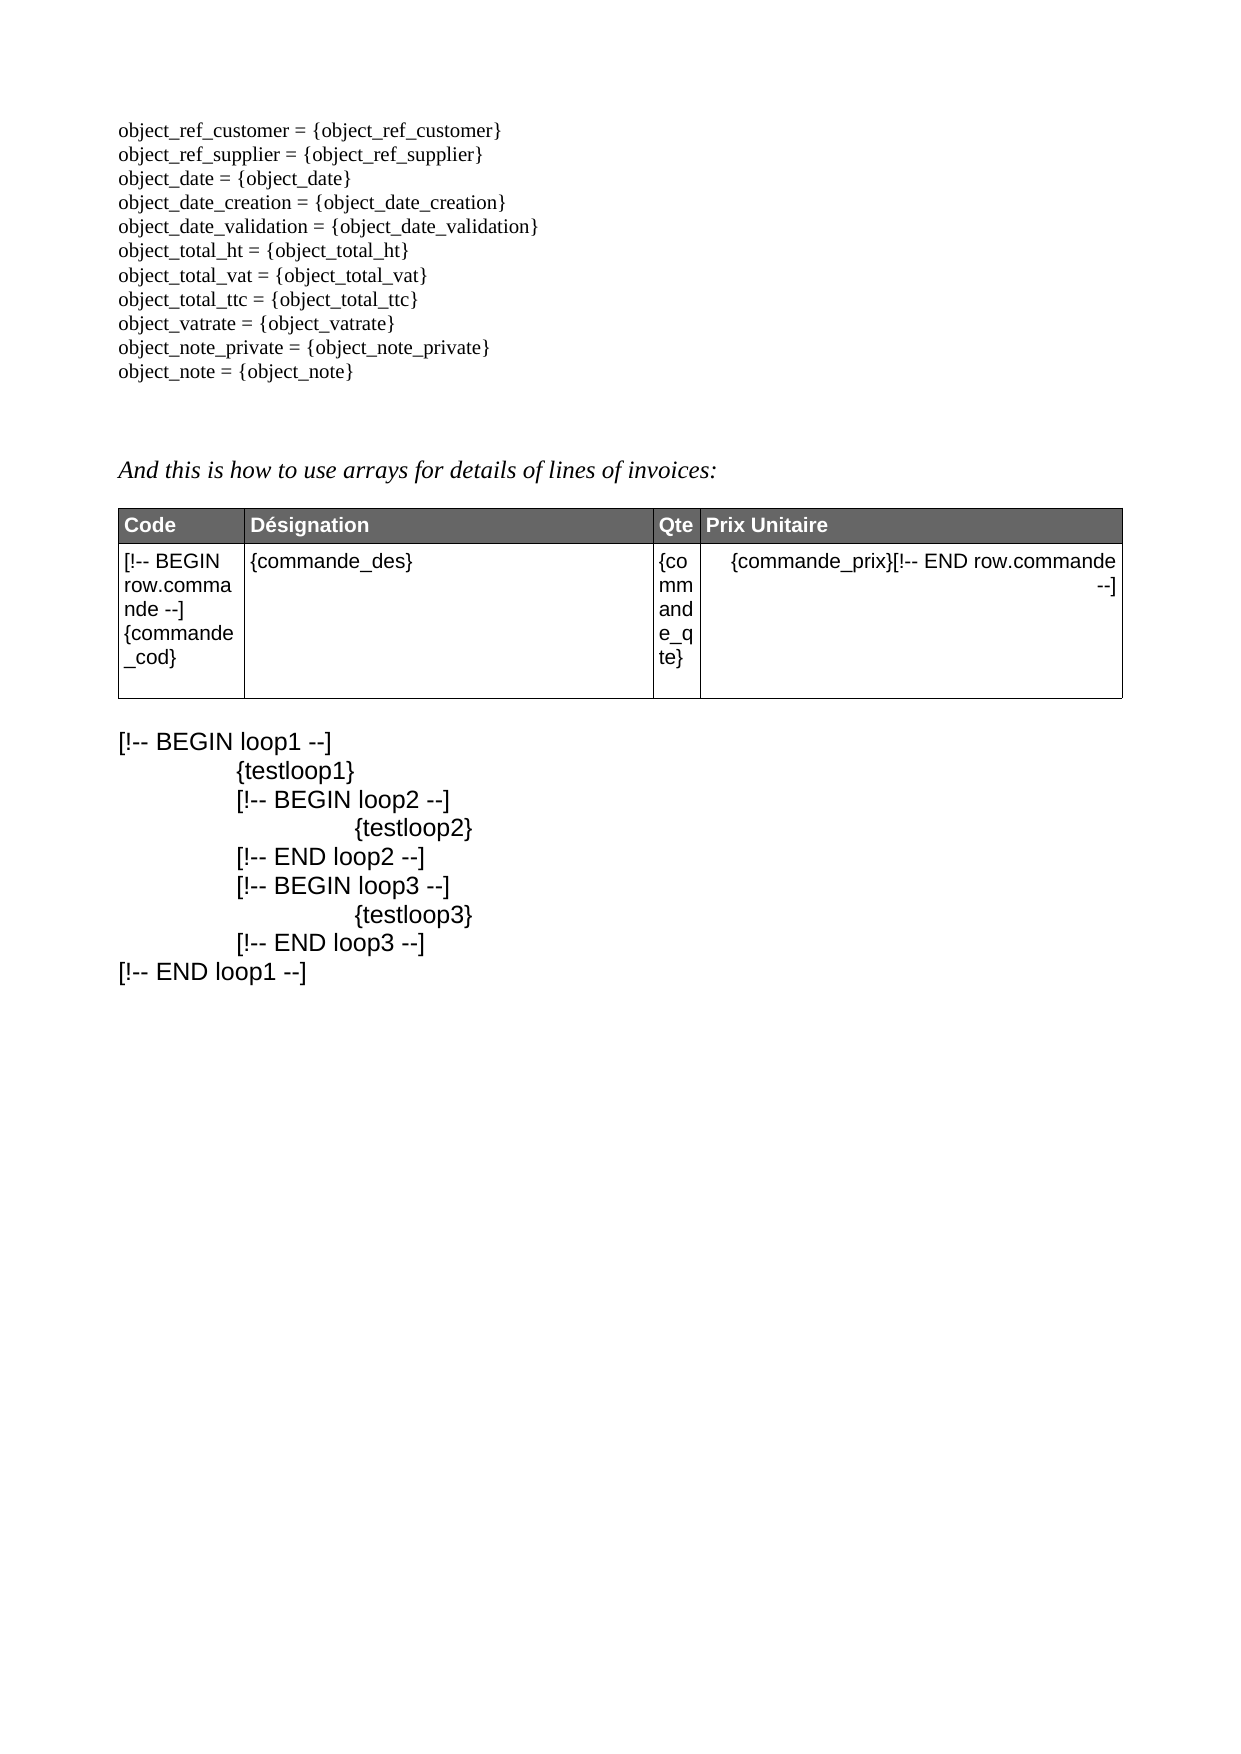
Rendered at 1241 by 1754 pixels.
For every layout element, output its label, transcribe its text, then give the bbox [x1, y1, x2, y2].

text [!-- BEGIN loop1 --] [118, 727, 1122, 756]
table_header Prix Unitaire [701, 509, 1122, 543]
text object_date_validation = {object_date_validation} [118, 214, 1122, 238]
text object_date_creation = {object_date_creation} [118, 190, 1122, 214]
text [!-- BEGIN loop2 --] [118, 784, 1122, 813]
text [!-- BEGIN loop3 --] [118, 871, 1122, 899]
text [!-- END loop1 --] [118, 957, 1122, 986]
text [!-- END loop2 --] [118, 842, 1122, 871]
table_header Désignation [245, 509, 653, 543]
text object_note = {object_note} [118, 359, 1122, 383]
text {testloop1} [118, 756, 1122, 784]
text object_date = {object_date} [118, 166, 1122, 190]
text {testloop3} [118, 899, 1122, 928]
text object_ref_supplier = {object_ref_supplier} [118, 142, 1122, 166]
text object_note_private = {object_note_private} [118, 335, 1122, 359]
text object_ref_customer = {object_ref_customer} [118, 118, 1122, 142]
text And this is how to use arrays for details of lines of invoices: [118, 455, 1122, 483]
text [!-- END loop3 --] [118, 928, 1122, 957]
table_cell {commande_prix}[!-- END row.commande --] [701, 544, 1122, 698]
table_header Code [119, 509, 244, 543]
table_header Qte [654, 509, 700, 543]
table_cell {commande_des} [245, 544, 653, 698]
table_cell [!-- BEGIN row.commande --]{commande_cod} [119, 544, 244, 698]
text {testloop2} [118, 813, 1122, 842]
text object_total_vat = {object_total_vat} [118, 262, 1122, 287]
text object_total_ttc = {object_total_ttc} [118, 287, 1122, 311]
text object_vatrate = {object_vatrate} [118, 311, 1122, 335]
table_cell {commande_qte} [654, 544, 700, 698]
text object_total_ht = {object_total_ht} [118, 238, 1122, 262]
